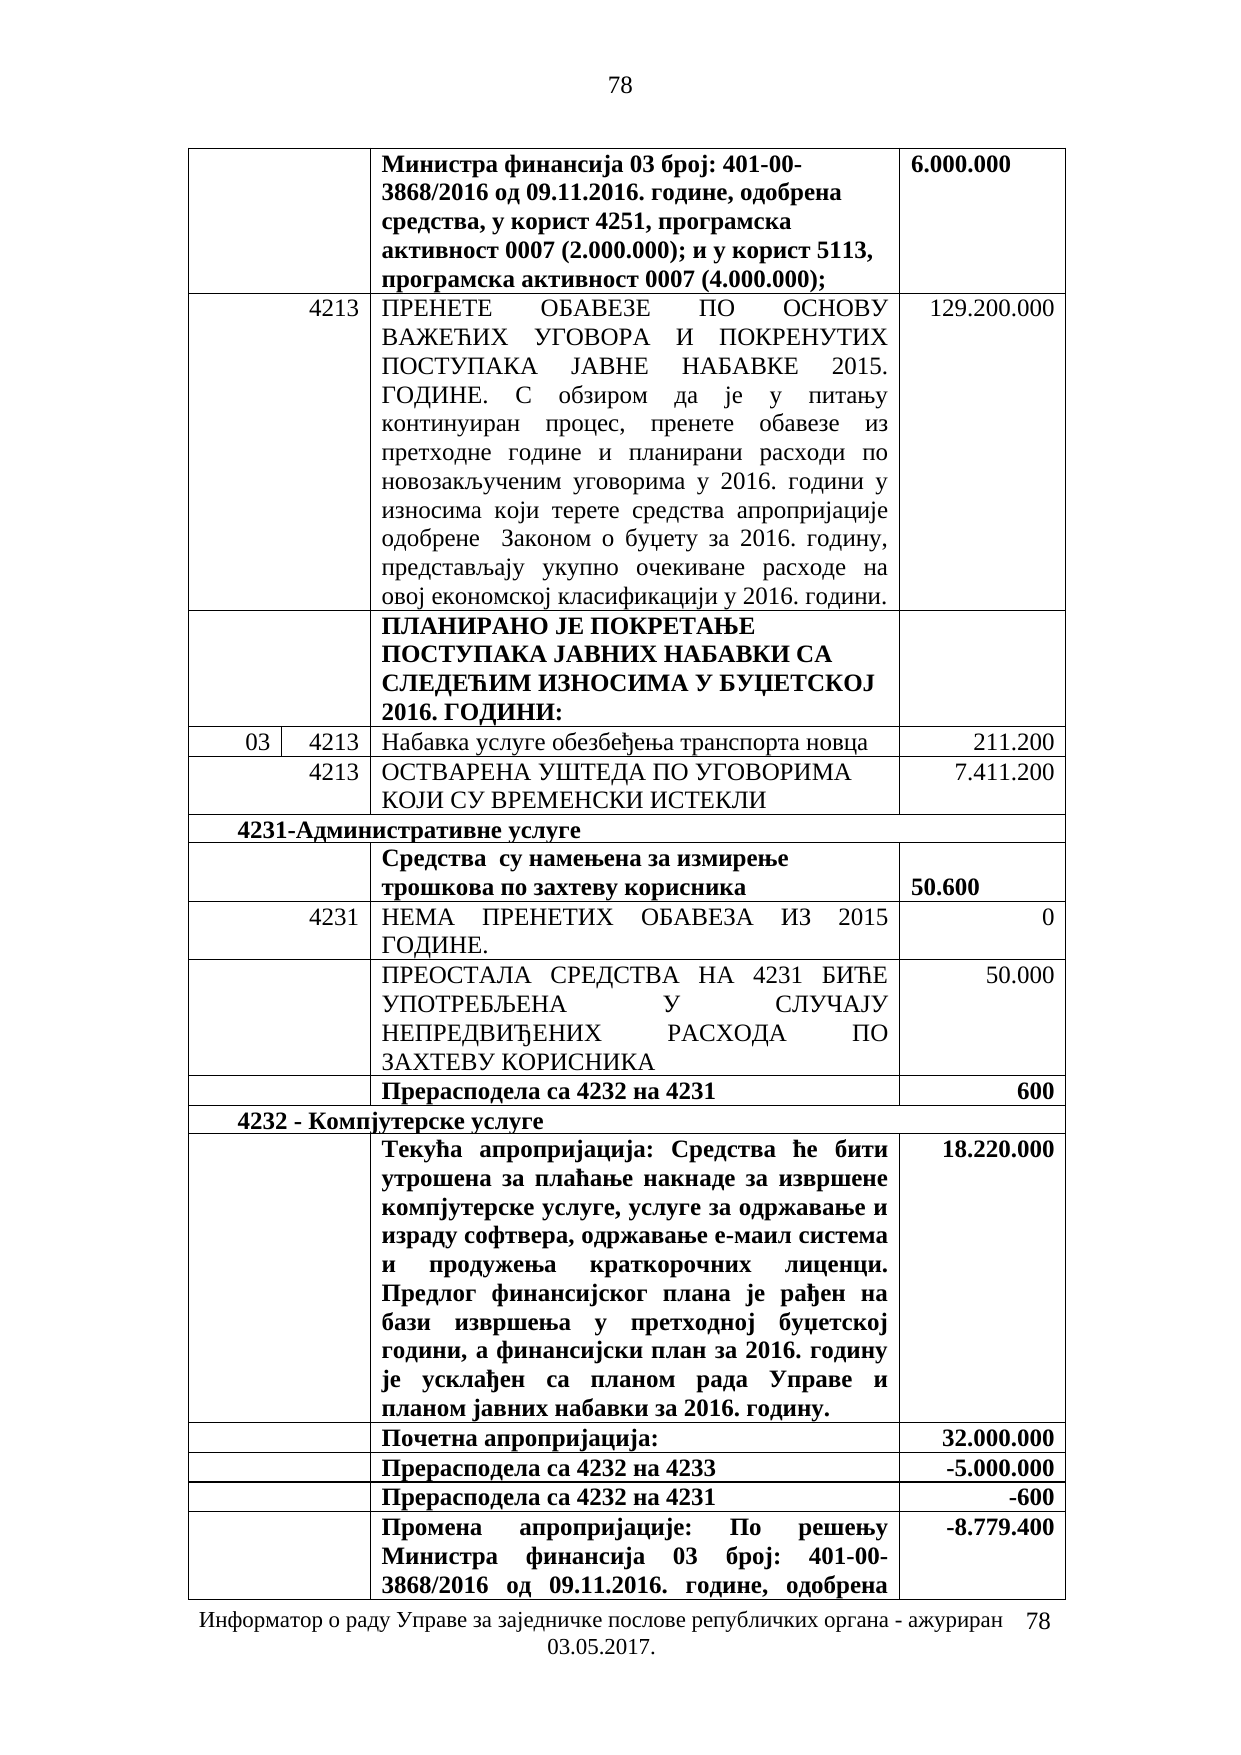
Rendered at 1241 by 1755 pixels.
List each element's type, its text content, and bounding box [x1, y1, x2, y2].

table_cell ПРЕНЕТЕ ОБАВЕЗЕ ПО ОСНОВУ ВАЖЕЋИХ УГОВОРА И ПОКРЕНУТИХ ПОСТУПАКА ЈАВНЕ НАБАВКЕ 2015. ГОДИНЕ. С обзиром да је у питању континуиран процес, пренете обавезе из претходне године и планирани расходи по новозакљученим уговорима у 2016. години у износима који терете средства апропријације одобрене Законом о буџету за 2016. годину, представљају укупно очекиване расходе на овој економској класификацији у 2016. години. [371, 294, 899, 610]
table_cell Текућа апропријација: Средства ће бити утрошена за плаћање накнаде за извршене компјутерске услуге, услуге за одржавање и израду софтвера, одржавање е-маил система и продужења краткорочних лиценци. Предлог финансијског плана је рађен на бази извршења у претходној буџетској години, а финансијски план за 2016. годину је усклађен са планом рада Управе и планом јавних набавки за 2016. годину. [371, 1134, 899, 1422]
table_cell 4213 [282, 727, 370, 756]
table_cell 50.600 [900, 843, 1065, 901]
table_cell 50.000 [900, 960, 1065, 1075]
table_cell Прерасподела са 4232 на 4233 [371, 1453, 899, 1481]
table_cell Прерасподела са 4232 на 4231 [371, 1076, 899, 1105]
table_cell Прерасподела са 4232 на 4231 [371, 1483, 899, 1511]
table_cell 0 [900, 902, 1065, 959]
table_cell 4231 [189, 902, 370, 959]
table_cell -5.000.000 [900, 1453, 1065, 1481]
table_cell 32.000.000 [900, 1423, 1065, 1452]
table_cell 129.200.000 [900, 294, 1065, 610]
table_cell 4231-Административне услуге [189, 815, 1065, 842]
table_cell [189, 960, 370, 1075]
table_cell [189, 1134, 370, 1422]
table_cell -8.779.400 [900, 1512, 1065, 1598]
table_cell 4232 - Компјутерске услуге [189, 1106, 1065, 1133]
table_cell Средства су намењена за измирење трошкова по захтеву корисника [371, 843, 899, 901]
table_cell [189, 1512, 370, 1598]
table_cell 4213 [189, 294, 370, 610]
table_cell Министра финансија 03 број: 401-00-3868/2016 од 09.11.2016. године, одобрена средства, у корист 4251, програмска активност 0007 (2.000.000); и у корист 5113, програмска активност 0007 (4.000.000); [371, 149, 899, 292]
table_cell 18.220.000 [900, 1134, 1065, 1422]
table_cell [900, 611, 1065, 726]
table_cell ПЛАНИРАНО ЈЕ ПОКРЕТАЊЕ ПОСТУПАКА ЈАВНИХ НАБАВКИ СА СЛЕДЕЋИМ ИЗНОСИМА У БУЏЕТСКОЈ 2016. ГОДИНИ: [371, 611, 899, 726]
table_cell -6.000.000 [900, 149, 1065, 292]
table_cell -600 [900, 1483, 1065, 1511]
table_cell 4213 [189, 757, 370, 814]
table_cell Набавка услуге обезбеђења транспорта новца [371, 727, 899, 756]
table_cell [189, 1423, 370, 1452]
table_cell НЕМА ПРЕНЕТИХ ОБАВЕЗА ИЗ 2015 ГОДИНЕ. [371, 902, 899, 959]
table_cell [189, 1076, 370, 1105]
table_cell 03 [189, 727, 281, 756]
table_cell [189, 1483, 370, 1511]
table_cell [189, 843, 370, 901]
table_cell ОСТВАРЕНА УШТЕДА ПО УГОВОРИМА КОЈИ СУ ВРЕМЕНСКИ ИСТЕКЛИ [371, 757, 899, 814]
table_cell 211.200 [900, 727, 1065, 756]
table_cell Промена апропријације: По решењу Министра финансија 03 број: 401-00-3868/2016 од 09.11.2016. године, одобрена [371, 1512, 899, 1598]
table_cell 600 [900, 1076, 1065, 1105]
table_cell [189, 611, 370, 726]
table_cell [189, 1453, 370, 1481]
table_cell ПРЕОСТАЛА СРЕДСТВА НА 4231 БИЋЕ УПОТРЕБЉЕНА У СЛУЧАЈУ НЕПРЕДВИЂЕНИХ РАСХОДА ПО ЗАХТЕВУ КОРИСНИКА [371, 960, 899, 1075]
table_cell 7.411.200 [900, 757, 1065, 814]
table_cell Почетна апропријација: [371, 1423, 899, 1452]
table_cell [189, 149, 370, 292]
